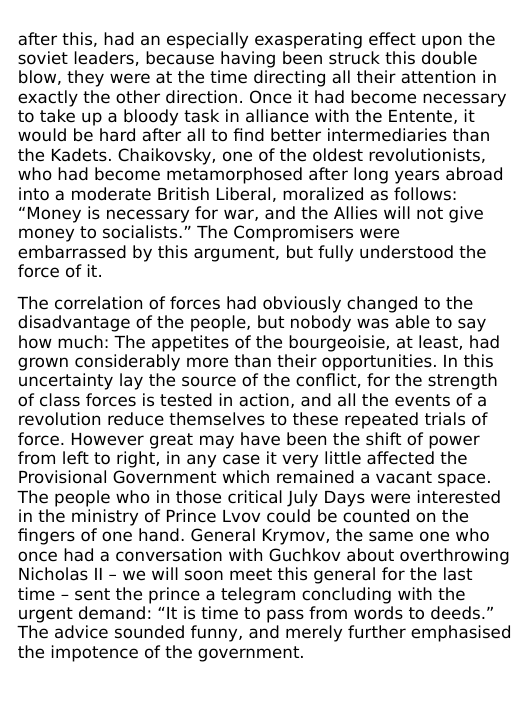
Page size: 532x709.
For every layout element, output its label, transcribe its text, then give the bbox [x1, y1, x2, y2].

text The correlation of forces had obviously changed to the disadvantage of the people, but nobody was able to say how much: The appetites of the bourgeoisie, at least, had grown considerably more than their opportunities. In this uncertainty lay the source of the conflict, for the strength of class forces is tested in action, and all the events of a revolution reduce themselves to these repeated trials of force. However great may have been the shift of power from left to right, in any case it very little affected the Provisional Government which remained a vacant space. The people who in those critical July Days were interested in the ministry of Prince Lvov could be counted on the fingers of one hand. General Krymov, the same one who once had a conversation with Guchkov about overthrowing Nicholas II – we will soon meet this general for the last time – sent the prince a telegram concluding with the urgent demand: “It is time to pass from words to deeds.” The advice sounded funny, and merely further emphasised the impotence of the government. [18, 294, 514, 662]
text after this, had an especially exasperating effect upon the soviet leaders, because having been struck this double blow, they were at the time directing all their attention in exactly the other direction. Once it had become necessary to take up a bloody task in alliance with the Entente, it would be hard after all to find better intermediaries than the Kadets. Chaikovsky, one of the oldest revolutionists, who had become metamorphosed after long years abroad into a moderate British Liberal, moralized as follows: “Money is necessary for war, and the Allies will not give money to socialists.” The Compromisers were embarrassed by this argument, but fully understood the force of it. [18, 29, 514, 281]
